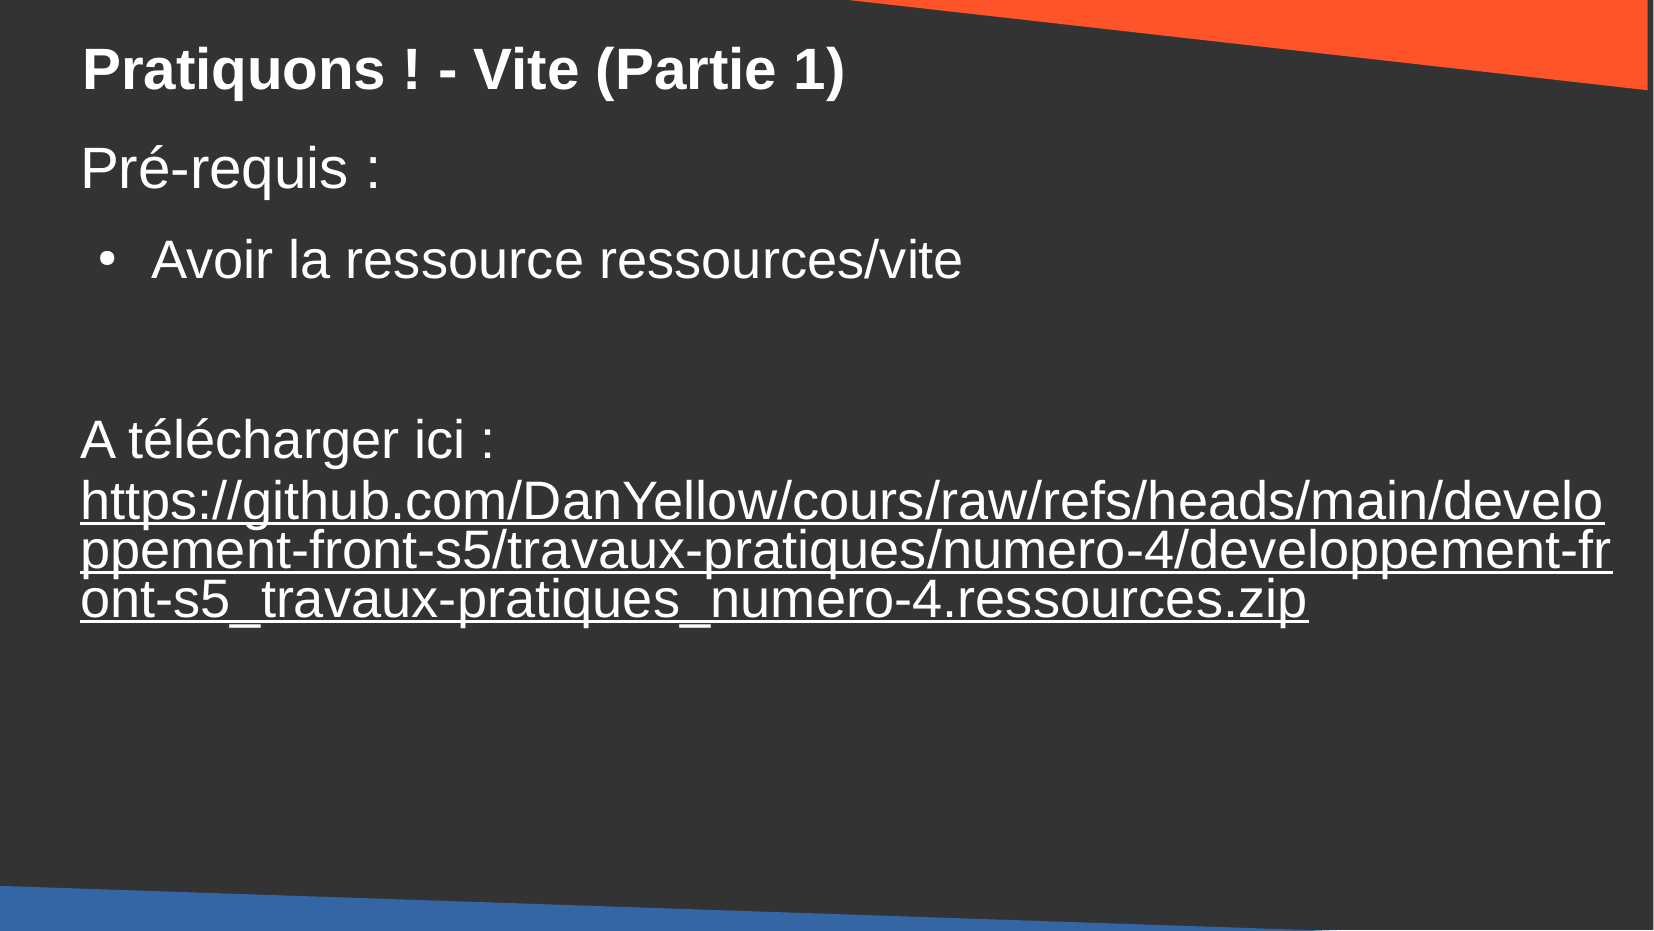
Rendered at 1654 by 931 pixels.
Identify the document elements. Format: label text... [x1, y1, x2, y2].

list Pré-requis : Avoir la ressource ressources/vite A télécharger ici : https://github.com/DanYellow/cours/raw/refs/heads/main/developpement-front-s5/travaux-pratiques/numero-4/developpement-front-s5_travaux-pratiques_numero-4.ressources.zip [80, 135, 1620, 721]
text_box [848, 0, 1648, 91]
text_box [0, 885, 1337, 931]
title Pratiquons ! - Vite (Partie 1) [82, 37, 1571, 114]
